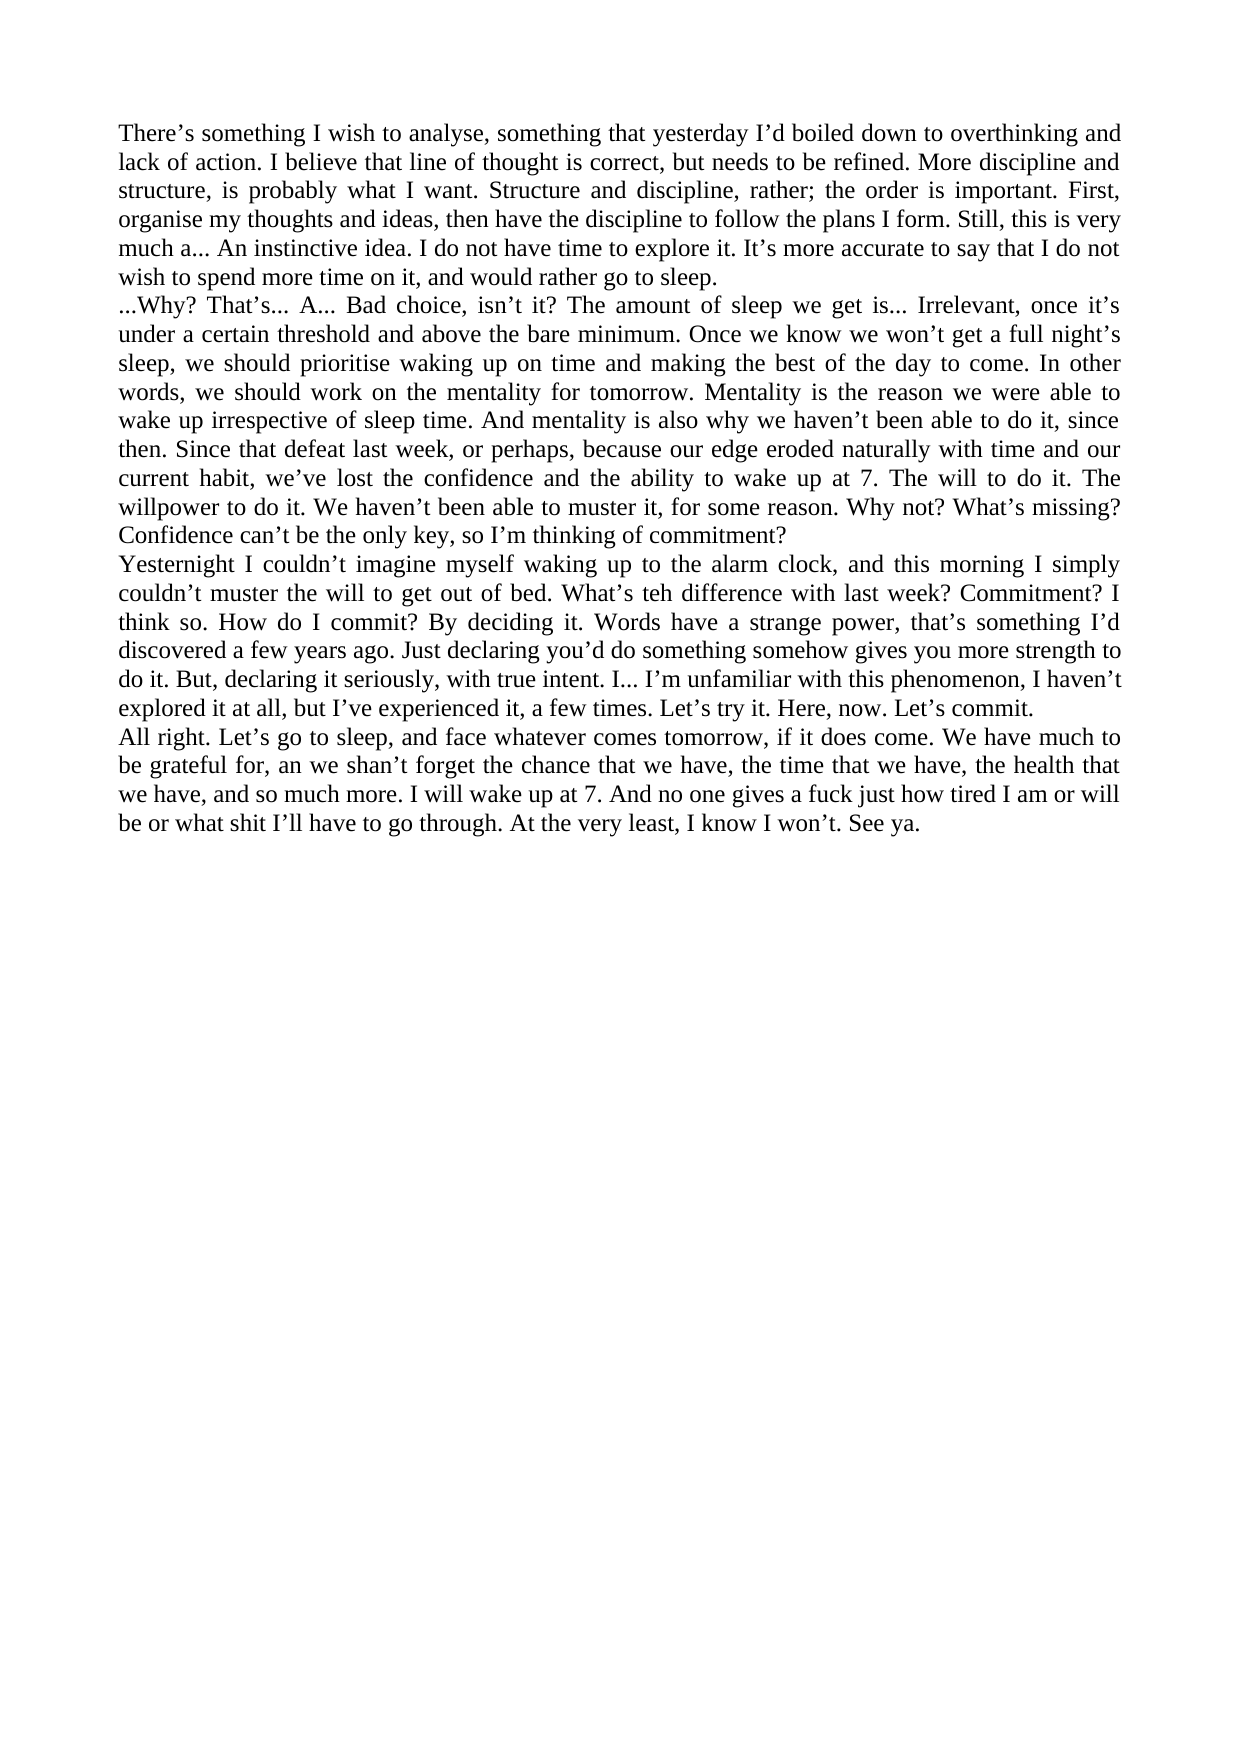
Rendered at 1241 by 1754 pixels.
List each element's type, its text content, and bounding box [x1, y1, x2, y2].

text Yesternight I couldn’t imagine myself waking up to the alarm clock, and this morning I simply couldn’t muster the will to get out of bed. What’s teh difference with last week? Commitment? I think so. How do I commit? By deciding it. Words have a strange power, that’s something I’d discovered a few years ago. Just declaring you’d do something somehow gives you more strength to do it. But, declaring it seriously, with true intent. I... I’m unfamiliar with this phenomenon, I haven’t explored it at all, but I’ve experienced it, a few times. Let’s try it. Here, now. Let’s commit. [118, 549, 1122, 722]
text ...Why? That’s... A... Bad choice, isn’t it? The amount of sleep we get is... Irrelevant, once it’s under a certain threshold and above the bare minimum. Once we know we won’t get a full night’s sleep, we should prioritise waking up on time and making the best of the day to come. In other words, we should work on the mentality for tomorrow. Mentality is the reason we were able to wake up irrespective of sleep time. And mentality is also why we haven’t been able to do it, since then. Since that defeat last week, or perhaps, because our edge eroded naturally with time and our current habit, we’ve lost the confidence and the ability to wake up at 7. The will to do it. The willpower to do it. We haven’t been able to muster it, for some reason. Why not? What’s missing? Confidence can’t be the only key, so I’m thinking of commitment? [118, 291, 1122, 549]
text There’s something I wish to analyse, something that yesterday I’d boiled down to overthinking and lack of action. I believe that line of thought is correct, but needs to be refined. More discipline and structure, is probably what I want. Structure and discipline, rather; the order is important. First, organise my thoughts and ideas, then have the discipline to follow the plans I form. Still, this is very much a... An instinctive idea. I do not have time to explore it. It’s more accurate to say that I do not wish to spend more time on it, and would rather go to sleep. [118, 118, 1122, 291]
text All right. Let’s go to sleep, and face whatever comes tomorrow, if it does come. We have much to be grateful for, an we shan’t forget the chance that we have, the time that we have, the health that we have, and so much more. I will wake up at 7. And no one gives a fuck just how tired I am or will be or what shit I’ll have to go through. At the very least, I know I won’t. See ya. [118, 722, 1122, 837]
